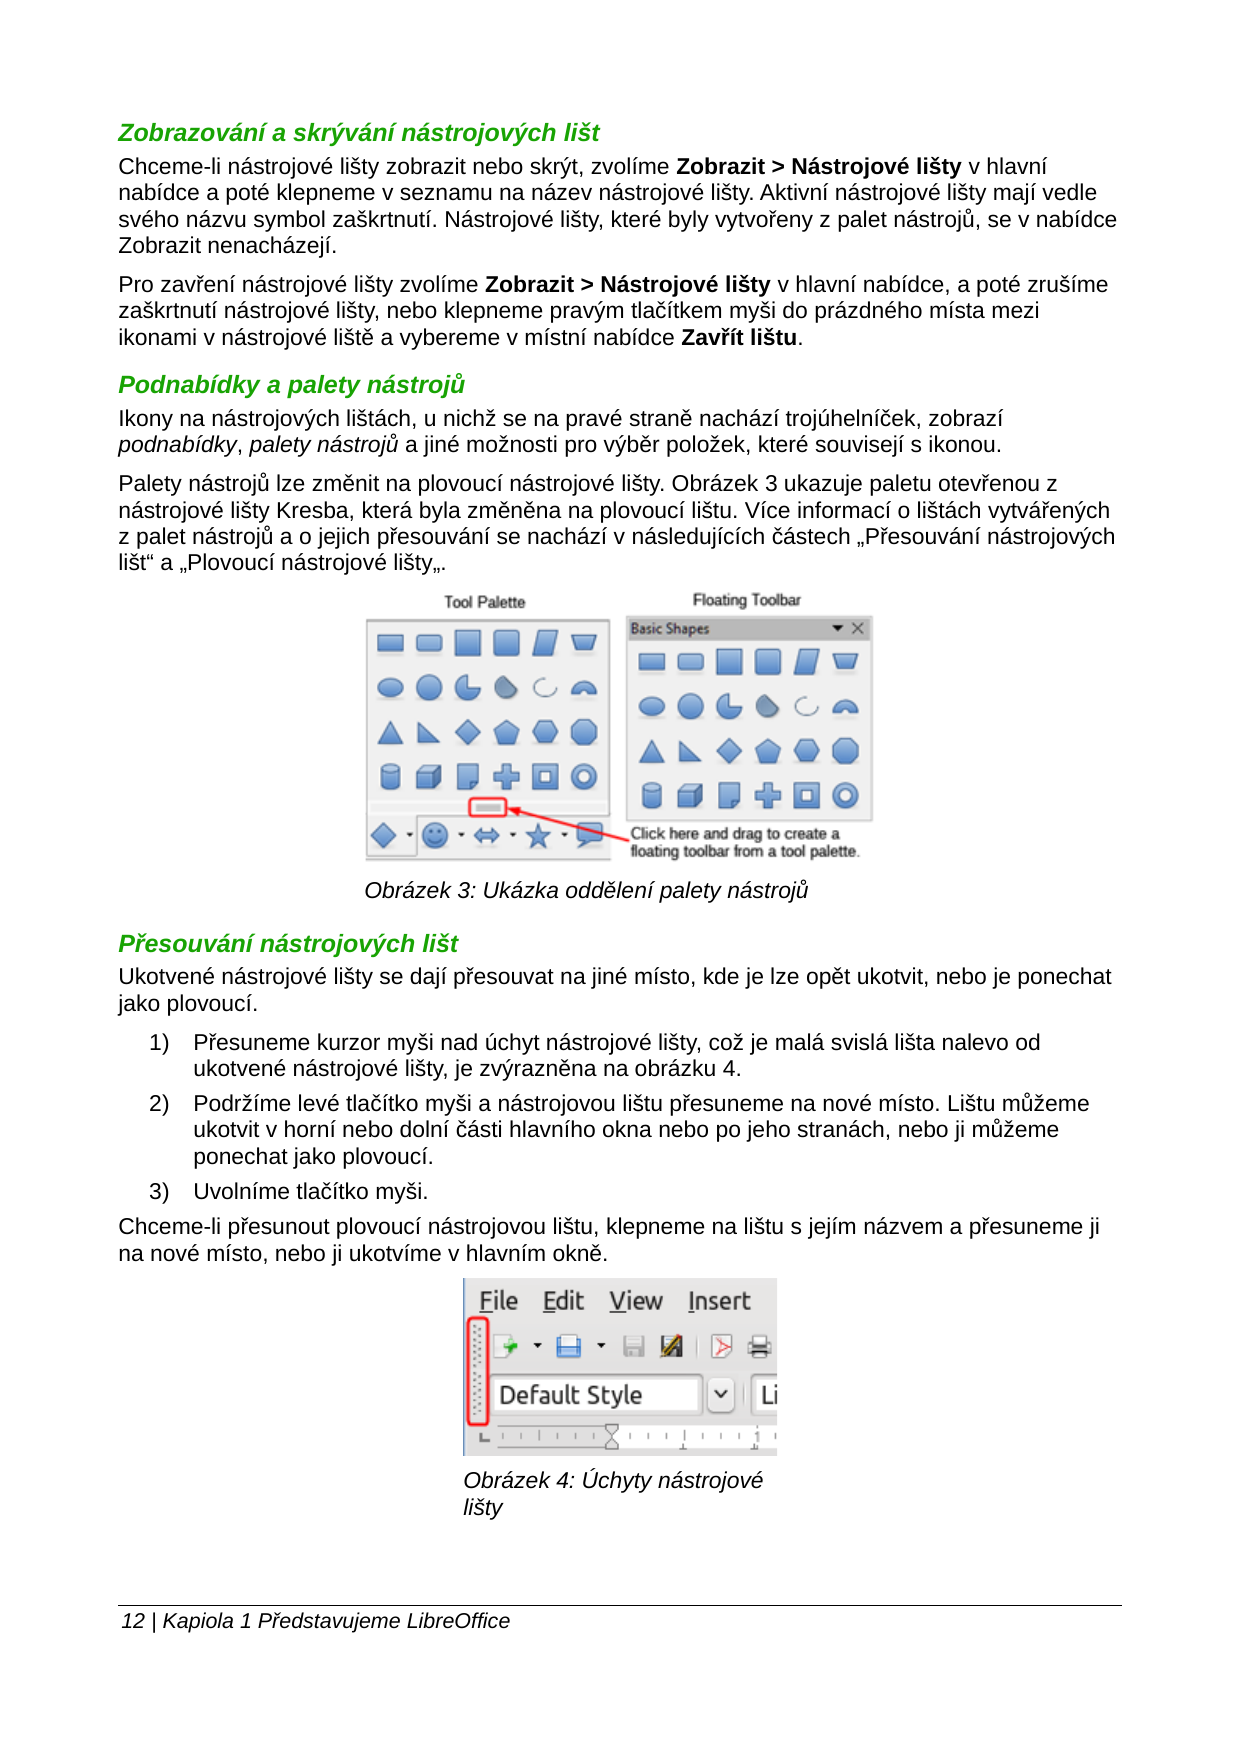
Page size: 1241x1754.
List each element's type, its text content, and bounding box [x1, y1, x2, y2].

text Obrázek 3: Ukázka oddělení palety nástrojů [364, 877, 876, 903]
list Přesuneme kurzor myši nad úchyt nástrojové lišty, což je malá svislá lišta nalevo od ukotvené nástrojové lišty, je zvýrazněna na obrázku 4. [169, 1028, 1122, 1081]
text Ukotvené nástrojové lišty se dají přesouvat na jiné místo, kde je lze opět ukotvit, nebo je ponechat jako plovoucí. [118, 963, 1122, 1016]
text Ikony na nástrojových lištách, u nichž se na pravé straně nachází trojúhelníček, zobrazí podnabídky, palety nástrojů a jiné možnosti pro výběr položek, které souvisejí s ikonou. [118, 405, 1122, 458]
subtitle Podnabídky a palety nástrojů [118, 370, 1122, 399]
text Chceme-li přesunout plovoucí nástrojovou lištu, klepneme na lištu s jejím názvem a přesuneme ji na nové místo, nebo ji ukotvíme v hlavním okně. [118, 1213, 1122, 1266]
text Chceme-li nástrojové lišty zobrazit nebo skrýt, zvolíme Zobrazit > Nástrojové lišty v hlavní nabídce a poté klepneme v seznamu na název nástrojové lišty. Aktivní nástrojové lišty mají vedle svého názvu symbol zaškrtnutí. Nástrojové lišty, které byly vytvořeny z palet nástrojů, se v nabídce Zobrazit nenacházejí. [118, 153, 1122, 258]
subtitle Přesouvání nástrojových lišt [118, 929, 1122, 957]
text Pro zavření nástrojové lišty zvolíme Zobrazit > Nástrojové lišty v hlavní nabídce, a poté zrušíme zaškrtnutí nástrojové lišty, nebo klepneme pravým tlačítkem myši do prázdného místa mezi ikonami v nástrojové liště a vybereme v místní nabídce Zavřít lištu. [118, 271, 1122, 350]
list Uvolníme tlačítko myši. [169, 1178, 1122, 1204]
text Obrázek 4 : Úchyty nástrojové lišty [463, 1467, 777, 1520]
subtitle Zobrazování a skrývání nástrojových lišt [118, 118, 1122, 147]
picture [463, 1278, 778, 1456]
list Podržíme levé tlačítko myši a nástrojovou lištu přesuneme na nové místo. Lištu můžeme ukotvit v horní nebo dolní části hlavního okna nebo po jeho stranách, nebo ji můžeme ponechat jako plovoucí. [169, 1090, 1122, 1169]
picture [365, 588, 875, 865]
text Palety nástrojů lze změnit na plovoucí nástrojové lišty. Obrázek 3 ukazuje paletu otevřenou z nástrojové lišty Kresba, která byla změněna na plovoucí lištu. Více informací o lištách vytvářených z palet nástrojů a o jejich přesouvání se nachází v následujících částech „Přesouvání nástrojových lišt“ a „Plovoucí nástrojové lišty„. [118, 470, 1122, 576]
